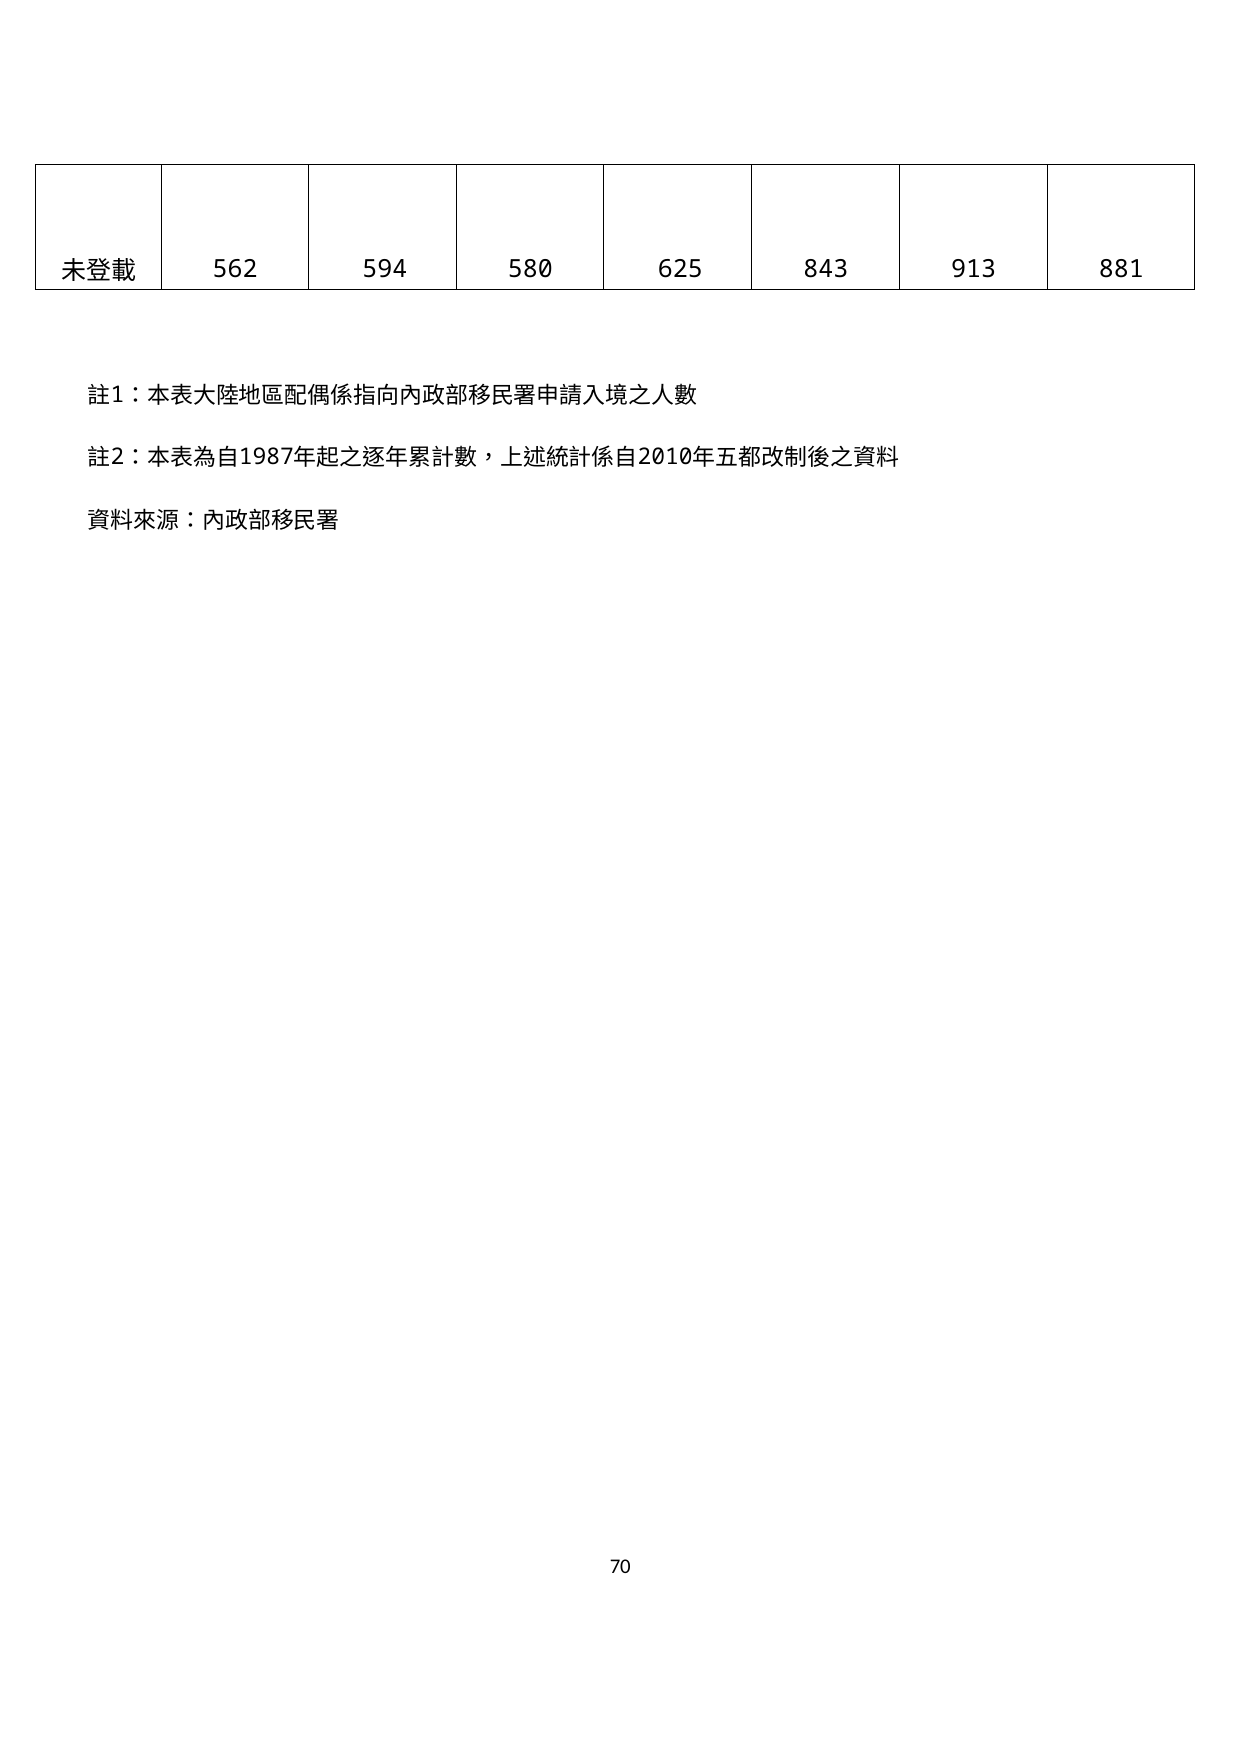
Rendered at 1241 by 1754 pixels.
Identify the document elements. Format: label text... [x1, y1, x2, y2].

table_cell 625 [604, 165, 751, 289]
table_cell 580 [457, 165, 603, 289]
text 註1：本表大陸地區配偶係指向內政部移民署申請入境之人數 [87, 352, 1053, 414]
table_cell 未登載 [36, 165, 161, 289]
text 註2：本表為自1987年起之逐年累計數，上述統計係自2010年五都改制後之資料 [87, 414, 1053, 477]
table_cell 594 [309, 165, 456, 289]
table_cell 913 [900, 165, 1047, 289]
text 資料來源：內政部移民署 [87, 477, 1053, 539]
table_cell 562 [162, 165, 308, 289]
table_cell 881 [1048, 165, 1194, 289]
table_cell 843 [752, 165, 899, 289]
